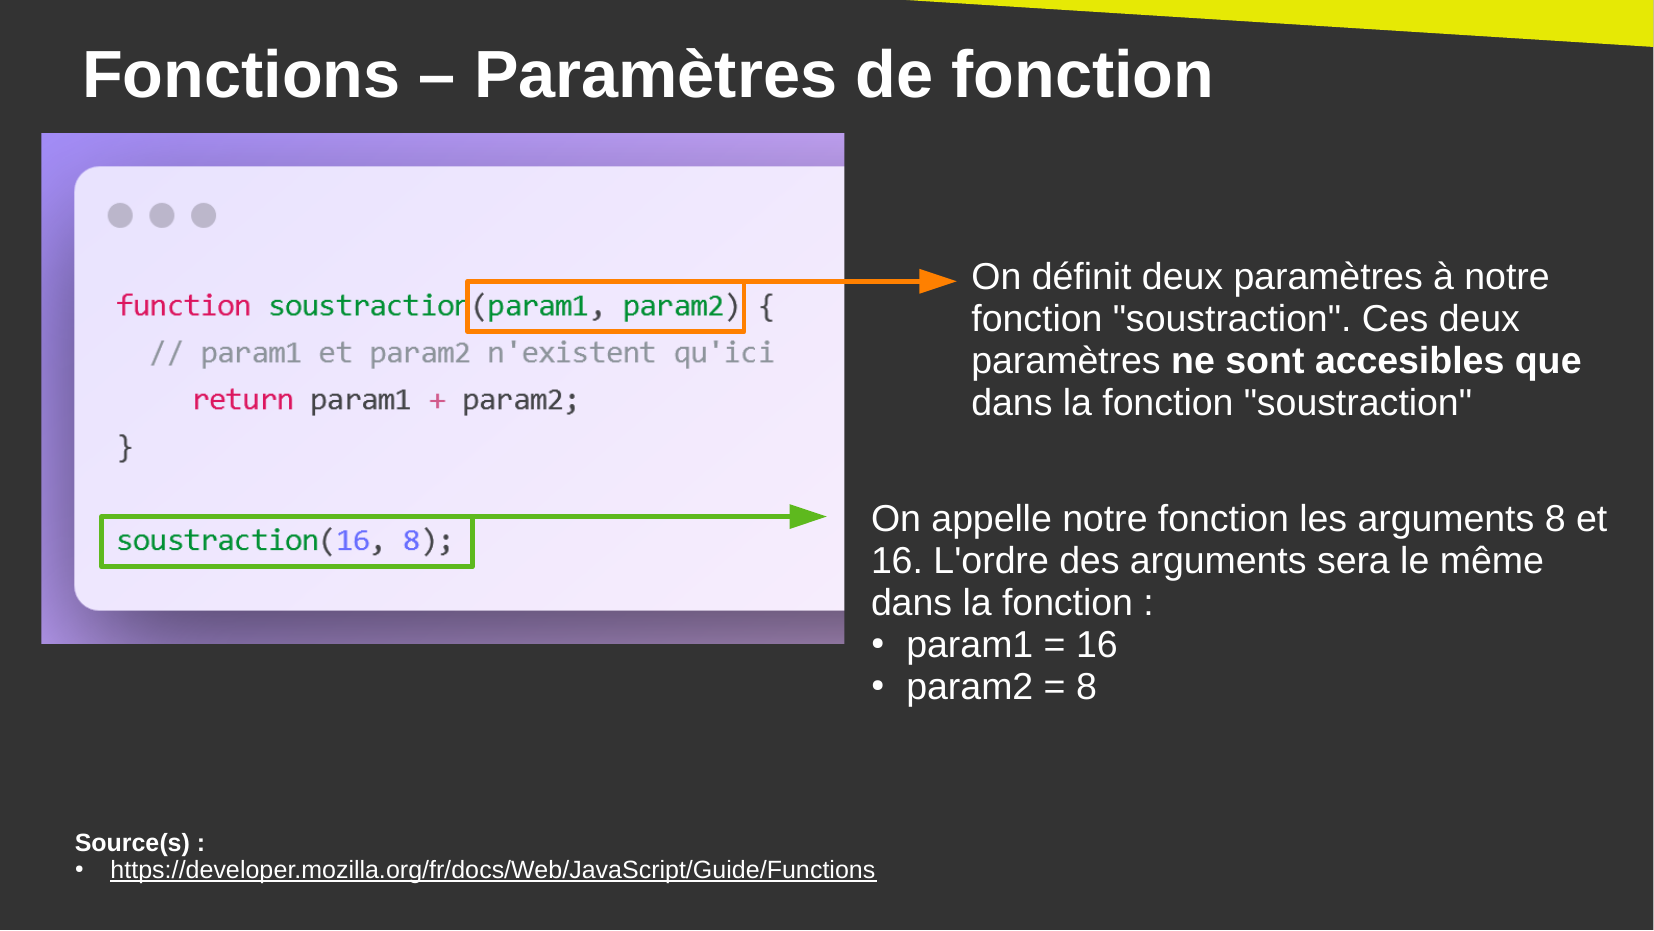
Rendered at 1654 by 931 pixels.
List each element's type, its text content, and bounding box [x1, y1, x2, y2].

text_box On définit deux paramètres à notre fonction "soustraction". Ces deux paramètres ne sont accesibles que dans la fonction "soustraction" [956, 248, 1619, 431]
title Fonctions – Paramètres de fonction [82, 37, 1571, 114]
picture [41, 133, 845, 644]
text_box Source(s) : https://developer.mozilla.org/fr/docs/Web/JavaScript/Guide/Functions [60, 820, 1583, 892]
text_box [906, 0, 1654, 47]
picture [470, 284, 742, 329]
text_box On appelle notre fonction les arguments 8 et 16. L'ordre des arguments sera le même dans la fonction : param1 = 16 param2 = 8 [856, 490, 1636, 757]
